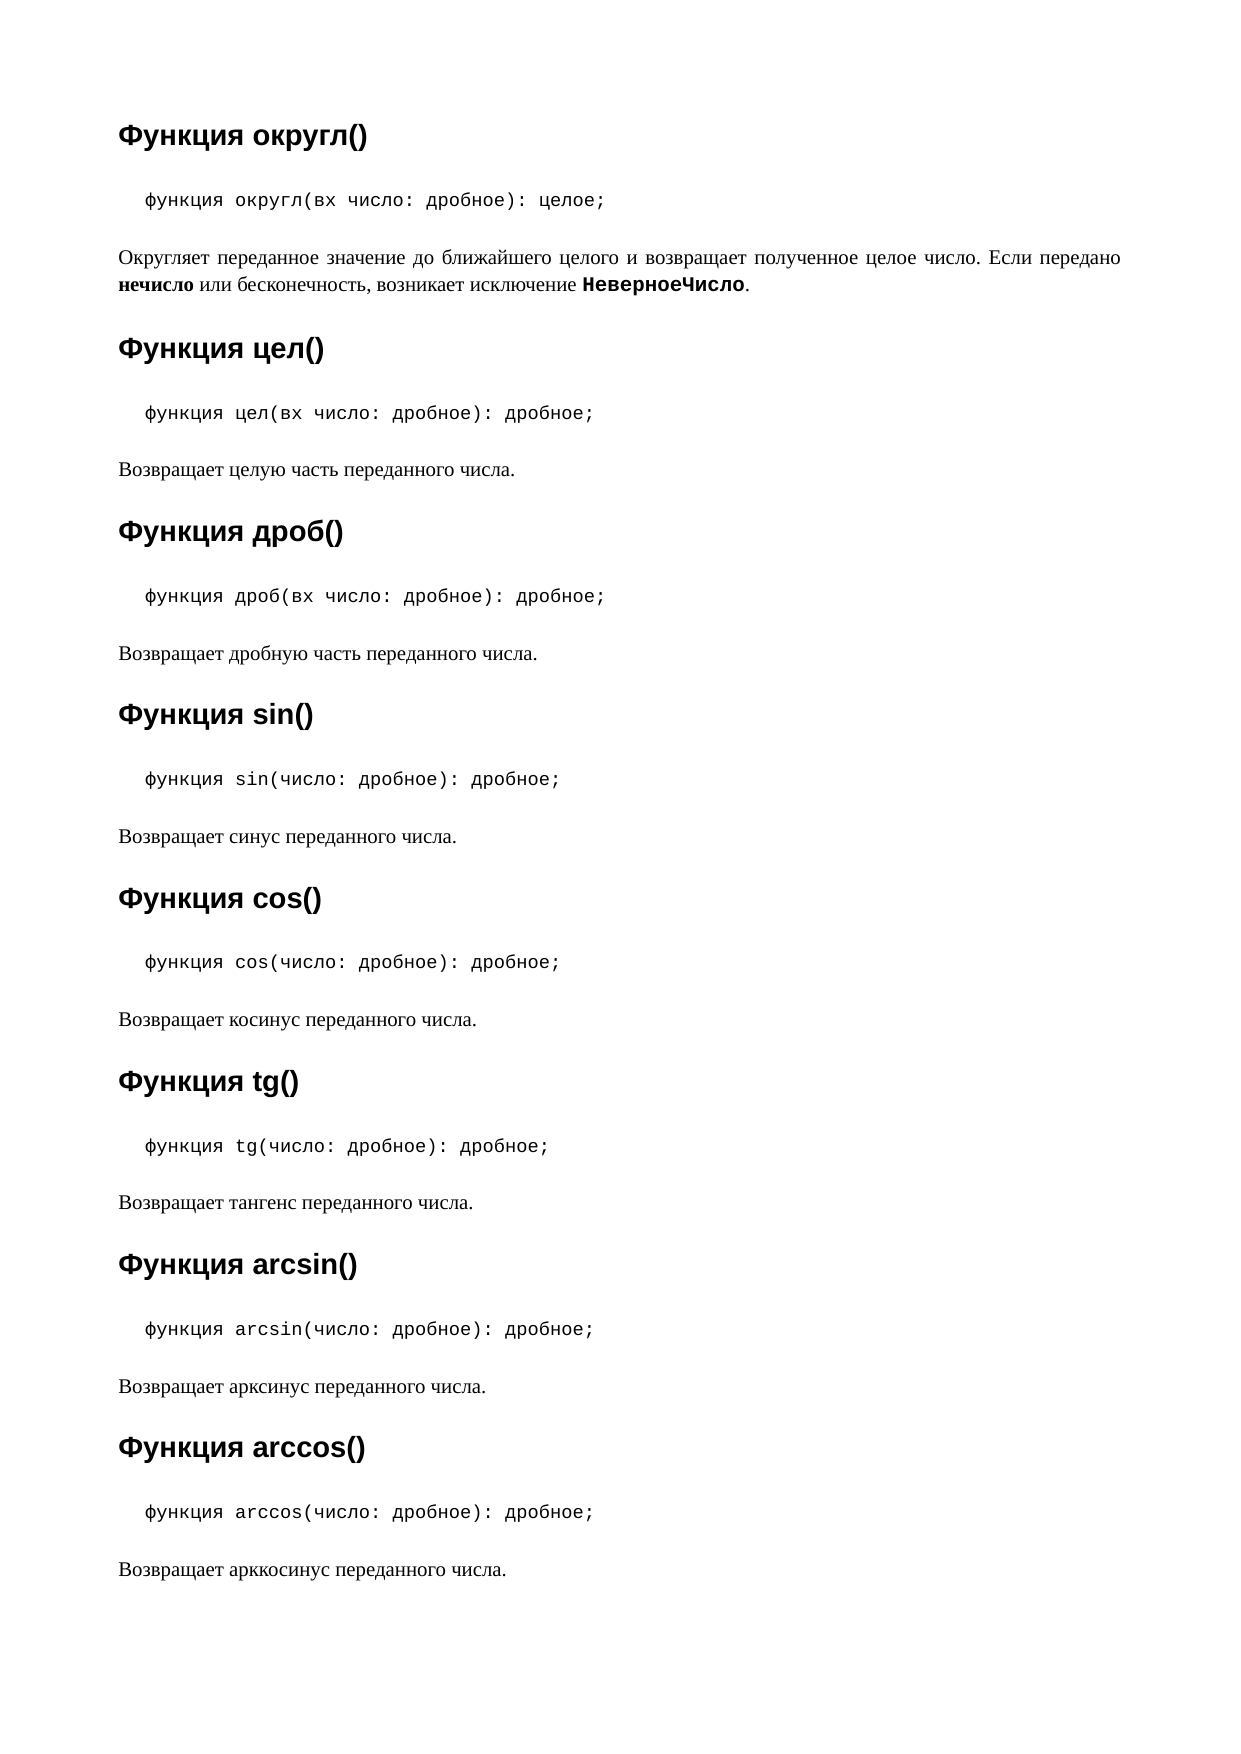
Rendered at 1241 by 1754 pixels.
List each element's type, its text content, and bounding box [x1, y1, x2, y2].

subtitle Функция tg() [118, 1064, 1122, 1097]
text Возвращает дробную часть переданного числа. [118, 641, 1122, 665]
text функция arcsin(число: дробное): дробное; [136, 1311, 1104, 1350]
text функция округл(вх число: дробное): целое; [136, 182, 1104, 221]
text Возвращает тангенс переданного числа. [118, 1190, 1122, 1214]
text Округляет переданное значение до ближайшего целого и возвращает полученное целое число. Если передано нечисло или бесконечность, возникает исключение НеверноеЧисло. [118, 244, 1122, 298]
text функция cos(число: дробное): дробное; [136, 944, 1104, 983]
text Возвращает целую часть переданного числа. [118, 457, 1122, 481]
text Возвращает арккосинус переданного числа. [118, 1557, 1122, 1581]
text функция tg(число: дробное): дробное; [136, 1128, 1104, 1167]
subtitle Функция округл() [118, 118, 1122, 152]
subtitle Функция cos() [118, 881, 1122, 914]
subtitle Функция sin() [118, 697, 1122, 731]
subtitle Функция arccos() [118, 1430, 1122, 1464]
text Возвращает арксинус переданного числа. [118, 1373, 1122, 1398]
text функция цел(вх число: дробное): дробное; [136, 395, 1104, 434]
text Возвращает синус переданного числа. [118, 824, 1122, 848]
text функция дроб(вх число: дробное): дробное; [136, 578, 1104, 617]
text функция sin(число: дробное): дробное; [136, 761, 1104, 800]
subtitle Функция arcsin() [118, 1247, 1122, 1281]
text Возвращает косинус переданного числа. [118, 1007, 1122, 1031]
subtitle Функция цел() [118, 331, 1122, 364]
subtitle Функция дроб() [118, 514, 1122, 548]
text функция arccos(число: дробное): дробное; [136, 1494, 1104, 1533]
